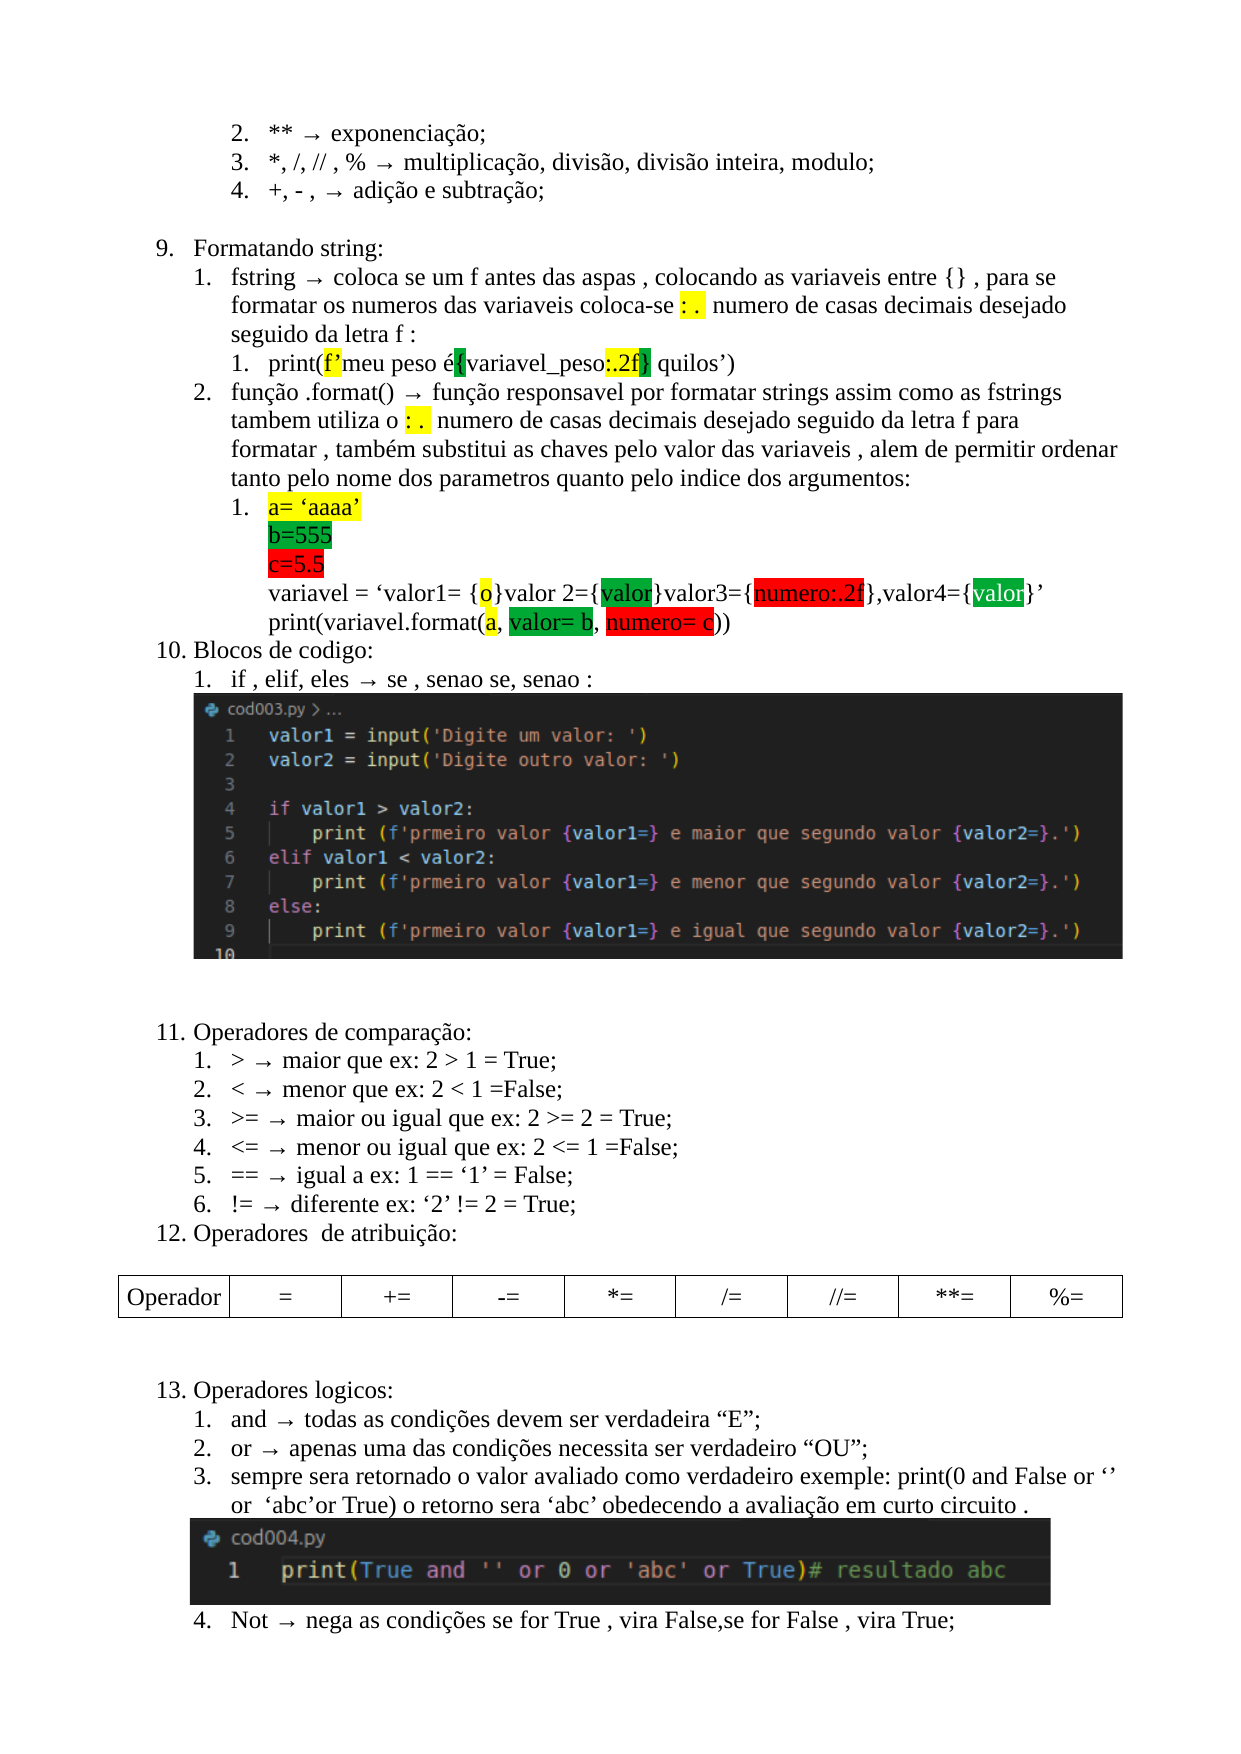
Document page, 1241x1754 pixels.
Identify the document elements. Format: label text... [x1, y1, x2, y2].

picture [189, 1518, 1051, 1605]
list > → maior que ex: 2 > 1 = True; [193, 1045, 1122, 1074]
list sempre sera retornado o valor avaliado como verdadeiro exemple: print(0 and False or ‘’ or ‘abc’or True) o retorno sera ‘abc’ obedecendo a avaliação em curto circuito . [193, 1461, 1122, 1519]
list print(f’meu peso é{variavel_peso:.2f} quilos’) [231, 348, 1122, 377]
list == → igual a ex: 1 == ‘1’ = False; [193, 1160, 1122, 1189]
list print(variavel.format(a, valor= b, numero= c)) [231, 607, 1122, 636]
table_header **= [899, 1276, 1010, 1317]
table_header += [342, 1276, 452, 1317]
list Blocos de codigo: [156, 636, 1122, 664]
list ** → exponenciação; [231, 118, 1122, 147]
list c=5.5 [231, 549, 1122, 578]
list and → todas as condições devem ser verdadeira “E”; [193, 1404, 1122, 1433]
table_header Operador [119, 1276, 229, 1317]
table_header %= [1011, 1276, 1122, 1317]
list Operadores de atribuição: [156, 1218, 1122, 1247]
list >= → maior ou igual que ex: 2 >= 2 = True; [193, 1103, 1122, 1132]
table_header -= [453, 1276, 564, 1317]
list *, /, // , % → multiplicação, divisão, divisão inteira, modulo; [231, 147, 1122, 176]
list fstring → coloca se um f antes das aspas , colocando as variaveis entre {} , para se formatar os numeros das variaveis coloca-se : . numero de casas decimais desejado seguido da letra f : [193, 262, 1122, 348]
list função .format() → função responsavel por formatar strings assim como as fstrings tambem utiliza o : . numero de casas decimais desejado seguido da letra f para formatar , também substitui as chaves pelo valor das variaveis , alem de permitir ordenar tanto pelo nome dos parametros quanto pelo indice dos argumentos: [193, 377, 1122, 492]
table_header /= [676, 1276, 787, 1317]
list variavel = ‘valor1= {o}valor 2={valor}valor3={numero:.2f},valor4={valor}’ [231, 578, 1122, 607]
list b=555 [231, 521, 1122, 549]
list < → menor que ex: 2 < 1 =False; [193, 1074, 1122, 1103]
table_header *= [565, 1276, 675, 1317]
list Formatando string: [156, 233, 1122, 262]
list or → apenas uma das condições necessita ser verdadeiro “OU”; [193, 1433, 1122, 1461]
list Not → nega as condições se for True , vira False,se for False , vira True; [193, 1605, 1122, 1633]
table_header //= [788, 1276, 898, 1317]
list Operadores de comparação: [156, 1017, 1122, 1045]
list if , elif, eles → se , senao se, senao : [193, 664, 1122, 693]
list != → diferente ex: ‘2’ != 2 = True; [193, 1189, 1122, 1218]
table_header = [230, 1276, 341, 1317]
list <= → menor ou igual que ex: 2 <= 1 =False; [193, 1132, 1122, 1160]
picture [193, 693, 1123, 959]
list +, - , → adição e subtração; [231, 176, 1122, 204]
list Operadores logicos: [156, 1375, 1122, 1404]
list a= ‘aaaa’ [231, 492, 1122, 521]
